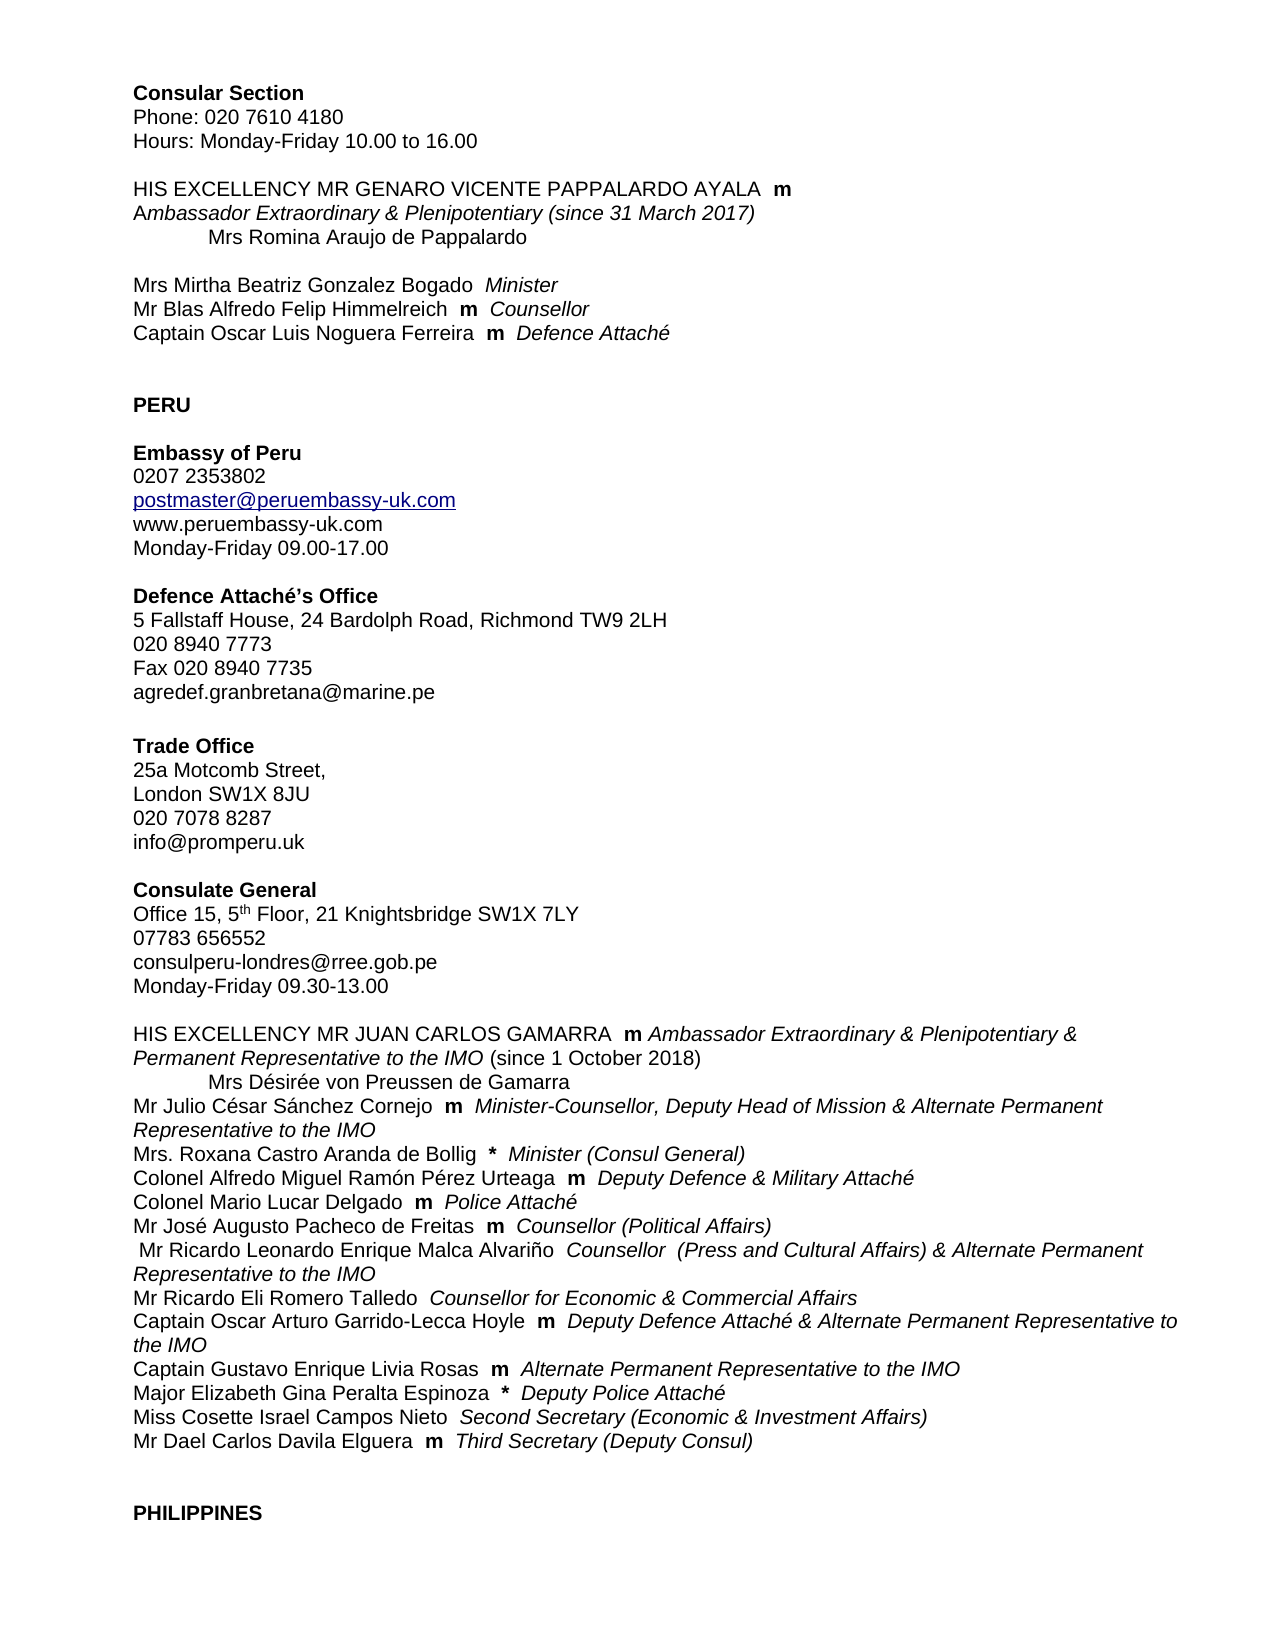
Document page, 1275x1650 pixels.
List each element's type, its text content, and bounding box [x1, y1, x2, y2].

text Trade Office [133, 734, 1181, 758]
text PERU [133, 392, 1181, 416]
text Embassy of Peru [133, 440, 1181, 464]
text Mrs Désirée von Preussen de Gamarra [133, 1070, 1181, 1094]
text Mr Dael Carlos Davila Elguera m Third Secretary (Deputy Consul) [133, 1429, 1181, 1453]
text PHILIPPINES [133, 1501, 1181, 1525]
text Mrs. Roxana Castro Aranda de Bollig * Minister (Consul General) [133, 1142, 1181, 1166]
text 25a Motcomb Street, [133, 758, 1181, 782]
text Colonel Mario Lucar Delgado m Police Attaché [133, 1189, 1181, 1213]
text London SW1X 8JU [133, 782, 1181, 806]
text postmaster@peruembassy-uk.com [133, 488, 1181, 512]
text Mrs Mirtha Beatriz Gonzalez Bogado Minister [133, 273, 1181, 297]
text Fax 020 8940 7735 [133, 656, 1181, 680]
text Mr Ricardo Leonardo Enrique Malca Alvariño Counsellor (Press and Cultural Affairs) & Alternate Permanent Representative to the IMO [133, 1237, 1181, 1285]
text Mrs Romina Araujo de Pappalardo [133, 225, 1181, 249]
text Monday-Friday 09.00-17.00 [133, 536, 1181, 560]
text Hours: Monday-Friday 10.00 to 16.00 [133, 129, 1181, 153]
text Phone: 020 7610 4180 [133, 105, 1181, 129]
text Miss Cosette Israel Campos Nieto Second Secretary (Economic & Investment Affairs) [133, 1405, 1181, 1429]
text info@promperu.uk [133, 830, 1181, 854]
text Captain Oscar Luis Noguera Ferreira m Defence Attaché [133, 321, 1181, 344]
text 0207 2353802 [133, 464, 1181, 488]
text agredef.granbretana@marine.pe [133, 680, 1181, 704]
text Mr Ricardo Eli Romero Talledo Counsellor for Economic & Commercial Affairs [133, 1285, 1181, 1309]
text Monday-Friday 09.30-13.00 [133, 974, 1181, 998]
text 07783 656552 [133, 926, 1181, 950]
text Ambassador Extraordinary & Plenipotentiary (since 31 March 2017) [133, 201, 1181, 225]
text Mr Julio César Sánchez Cornejo m Minister-Counsellor, Deputy Head of Mission & Alternate Permanent Representative to the IMO [133, 1094, 1181, 1142]
text 020 7078 8287 [133, 806, 1181, 830]
text consulperu-londres@rree.gob.pe [133, 950, 1181, 974]
text 020 8940 7773 [133, 632, 1181, 656]
text Mr Blas Alfredo Felip Himmelreich m Counsellor [133, 297, 1181, 321]
subtitle Consular Section [133, 81, 1181, 105]
text Major Elizabeth Gina Peralta Espinoza * Deputy Police Attaché [133, 1381, 1181, 1405]
text 5 Fallstaff House, 24 Bardolph Road, Richmond TW9 2LH [133, 608, 1181, 632]
text Mr José Augusto Pacheco de Freitas m Counsellor (Political Affairs) [133, 1213, 1181, 1237]
text HIS EXCELLENCY MR JUAN CARLOS GAMARRA m Ambassador Extraordinary & Plenipotentiary & Permanent Representative to the IMO (since 1 October 2018) [133, 1022, 1181, 1070]
text Office 15, 5th Floor, 21 Knightsbridge SW1X 7LY [133, 902, 1181, 926]
text Colonel Alfredo Miguel Ramón Pérez Urteaga m Deputy Defence & Military Attaché [133, 1166, 1181, 1189]
text Captain Oscar Arturo Garrido-Lecca Hoyle m Deputy Defence Attaché & Alternate Permanent Representative to the IMO [133, 1309, 1181, 1357]
text Captain Gustavo Enrique Livia Rosas m Alternate Permanent Representative to the IMO [133, 1357, 1181, 1381]
text www.peruembassy-uk.com [133, 512, 1181, 536]
text Consulate General [133, 878, 1181, 902]
text Defence Attaché’s Office [133, 584, 1181, 608]
text HIS EXCELLENCY MR GENARO VICENTE PAPPALARDO AYALA m [133, 177, 1181, 201]
